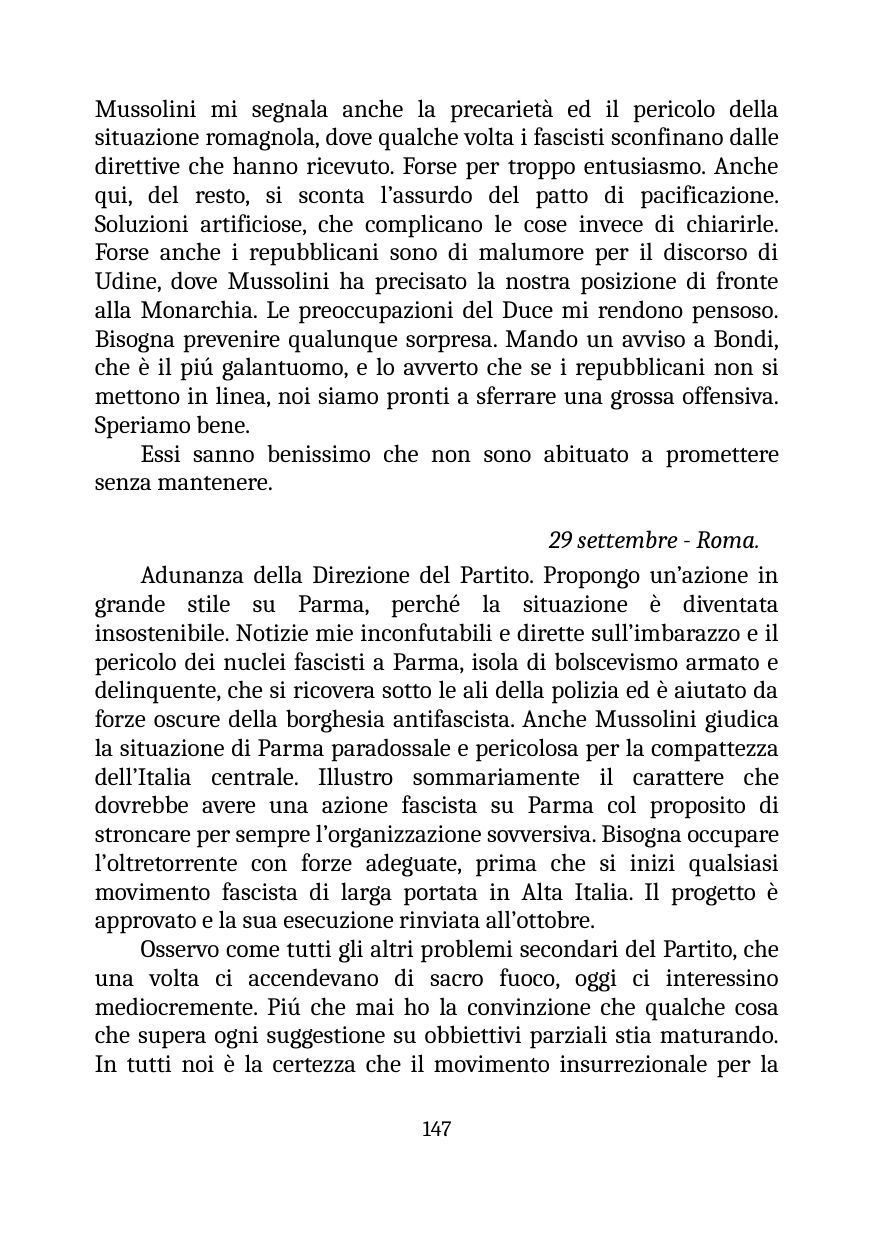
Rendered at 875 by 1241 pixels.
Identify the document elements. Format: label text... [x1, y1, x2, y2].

text Essi sanno benissimo che non sono abituato a promettere senza mantenere. [94, 439, 779, 497]
text Mussolini mi segnala anche la precarietà ed il pericolo della situazione romagnola, dove qualche volta i fascisti sconfinano dalle direttive che hanno ricevuto. Forse per troppo entusiasmo. Anche qui, del resto, si sconta l’assurdo del patto di pacificazione. Soluzioni artificiose, che complicano le cose invece di chiarirle. Forse anche i repubblicani sono di malumore per il discorso di Udine, dove Mussolini ha precisato la nostra posizione di fronte alla Monarchia. Le preoccupazioni del Duce mi rendono pensoso. Bisogna prevenire qualunque sorpresa. Mando un avviso a Bondi, che è il piú galantuomo, e lo avverto che se i repubblicani non si mettono in linea, noi siamo pronti a sferrare una grossa offensiva. Speriamo bene. [94, 94, 779, 439]
text Osservo come tutti gli altri problemi secondari del Partito, che una volta ci accendevano di sacro fuoco, oggi ci interessino mediocremente. Piú che mai ho la convinzione che qualche cosa che supera ogni suggestione su obbiettivi parziali stia maturando. In tutti noi è la certezza che il movimento insurrezionale per la [94, 935, 779, 1079]
text 29 settembre - Roma. [94, 526, 762, 555]
text Adunanza della Direzione del Partito. Propongo un’azione in grande stile su Parma, perché la situazione è diventata insostenibile. Notizie mie inconfutabili e dirette sull’imbarazzo e il pericolo dei nuclei fascisti a Parma, isola di bolscevismo armato e delinquente, che si ricovera sotto le ali della polizia ed è aiutato da forze oscure della borghesia antifascista. Anche Mussolini giudica la situazione di Parma paradossale e pericolosa per la compattezza dell’Italia centrale. Illustro sommariamente il carattere che dovrebbe avere una azione fascista su Parma col proposito di stroncare per sempre l’organizzazione sovversiva. Bisogna occupare l’oltretorrente con forze adeguate, prima che si inizi qualsiasi movimento fascista di larga portata in Alta Italia. Il progetto è approvato e la sua esecuzione rinviata all’ottobre. [94, 561, 779, 935]
